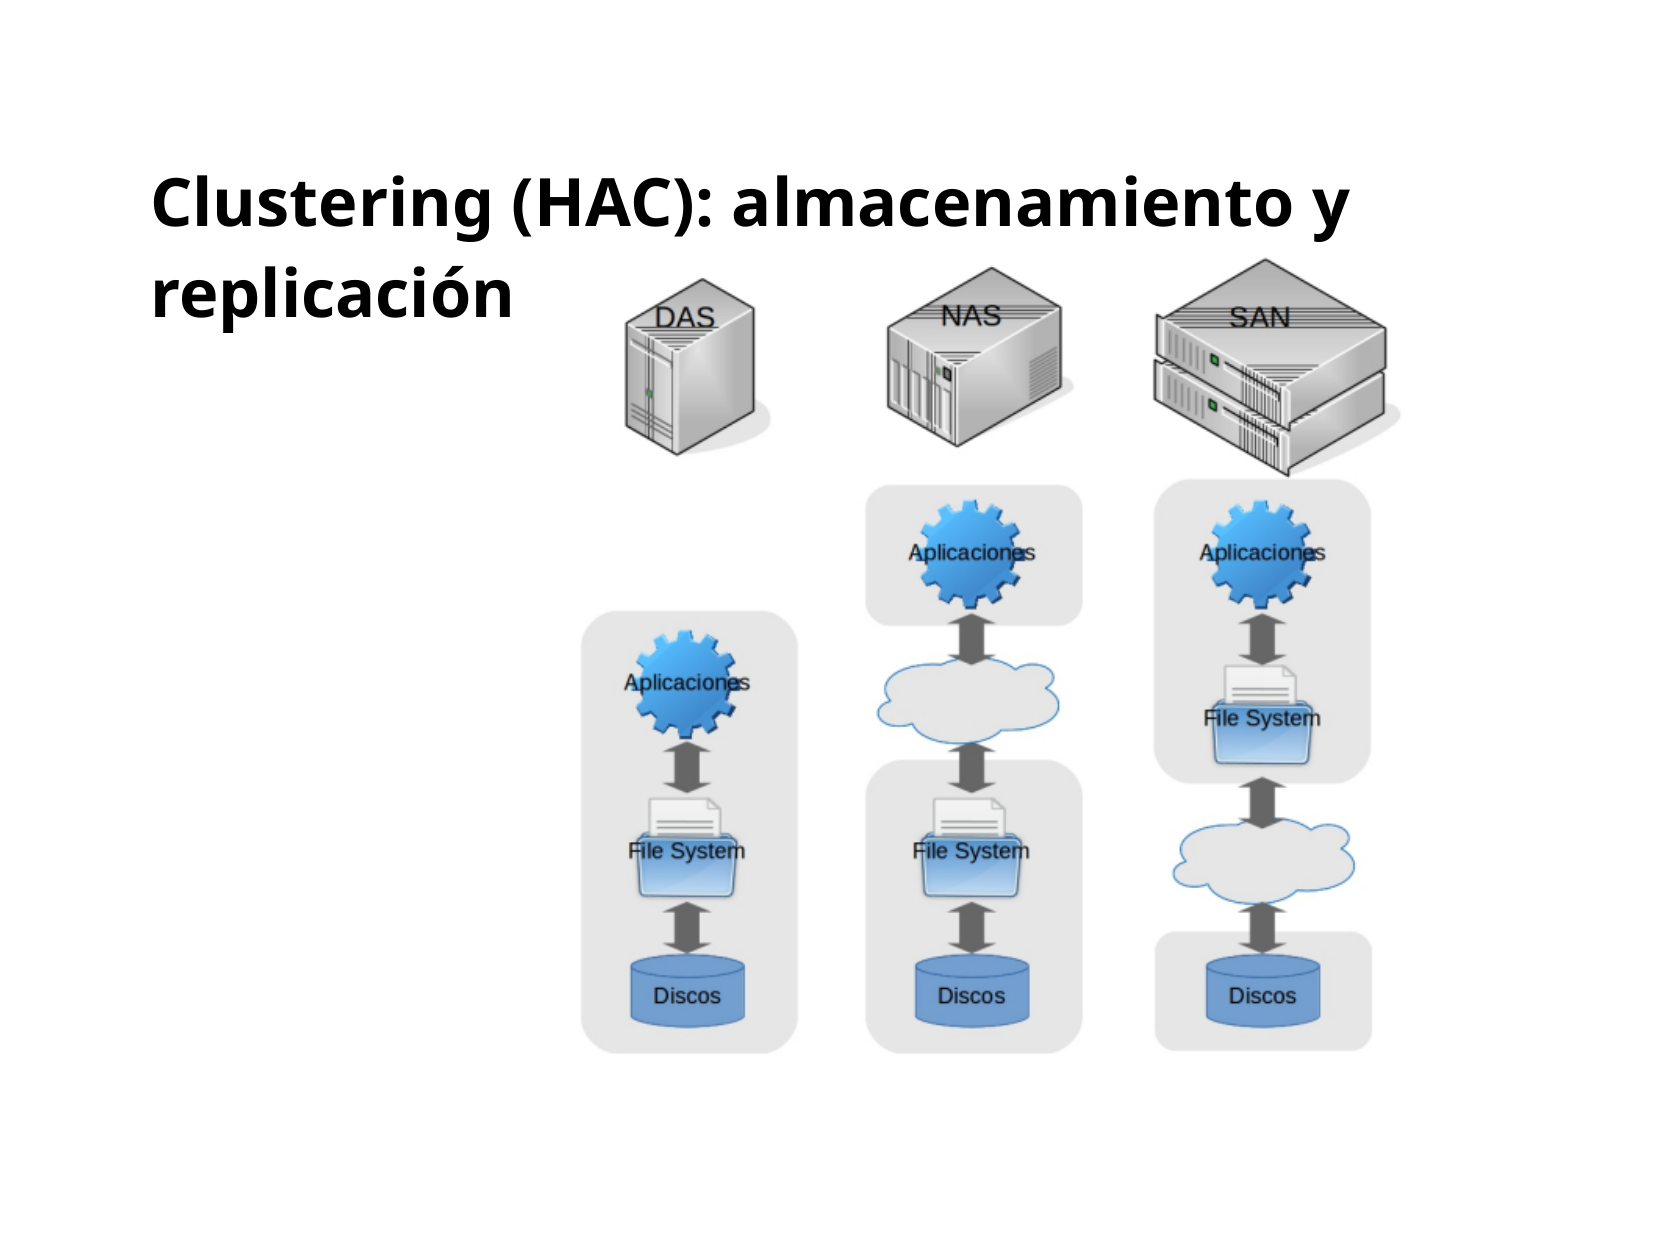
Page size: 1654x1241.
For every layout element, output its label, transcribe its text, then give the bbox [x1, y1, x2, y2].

picture [531, 252, 1402, 1064]
text_box Clustering (HAC): almacenamiento y replicación [135, 147, 1344, 337]
